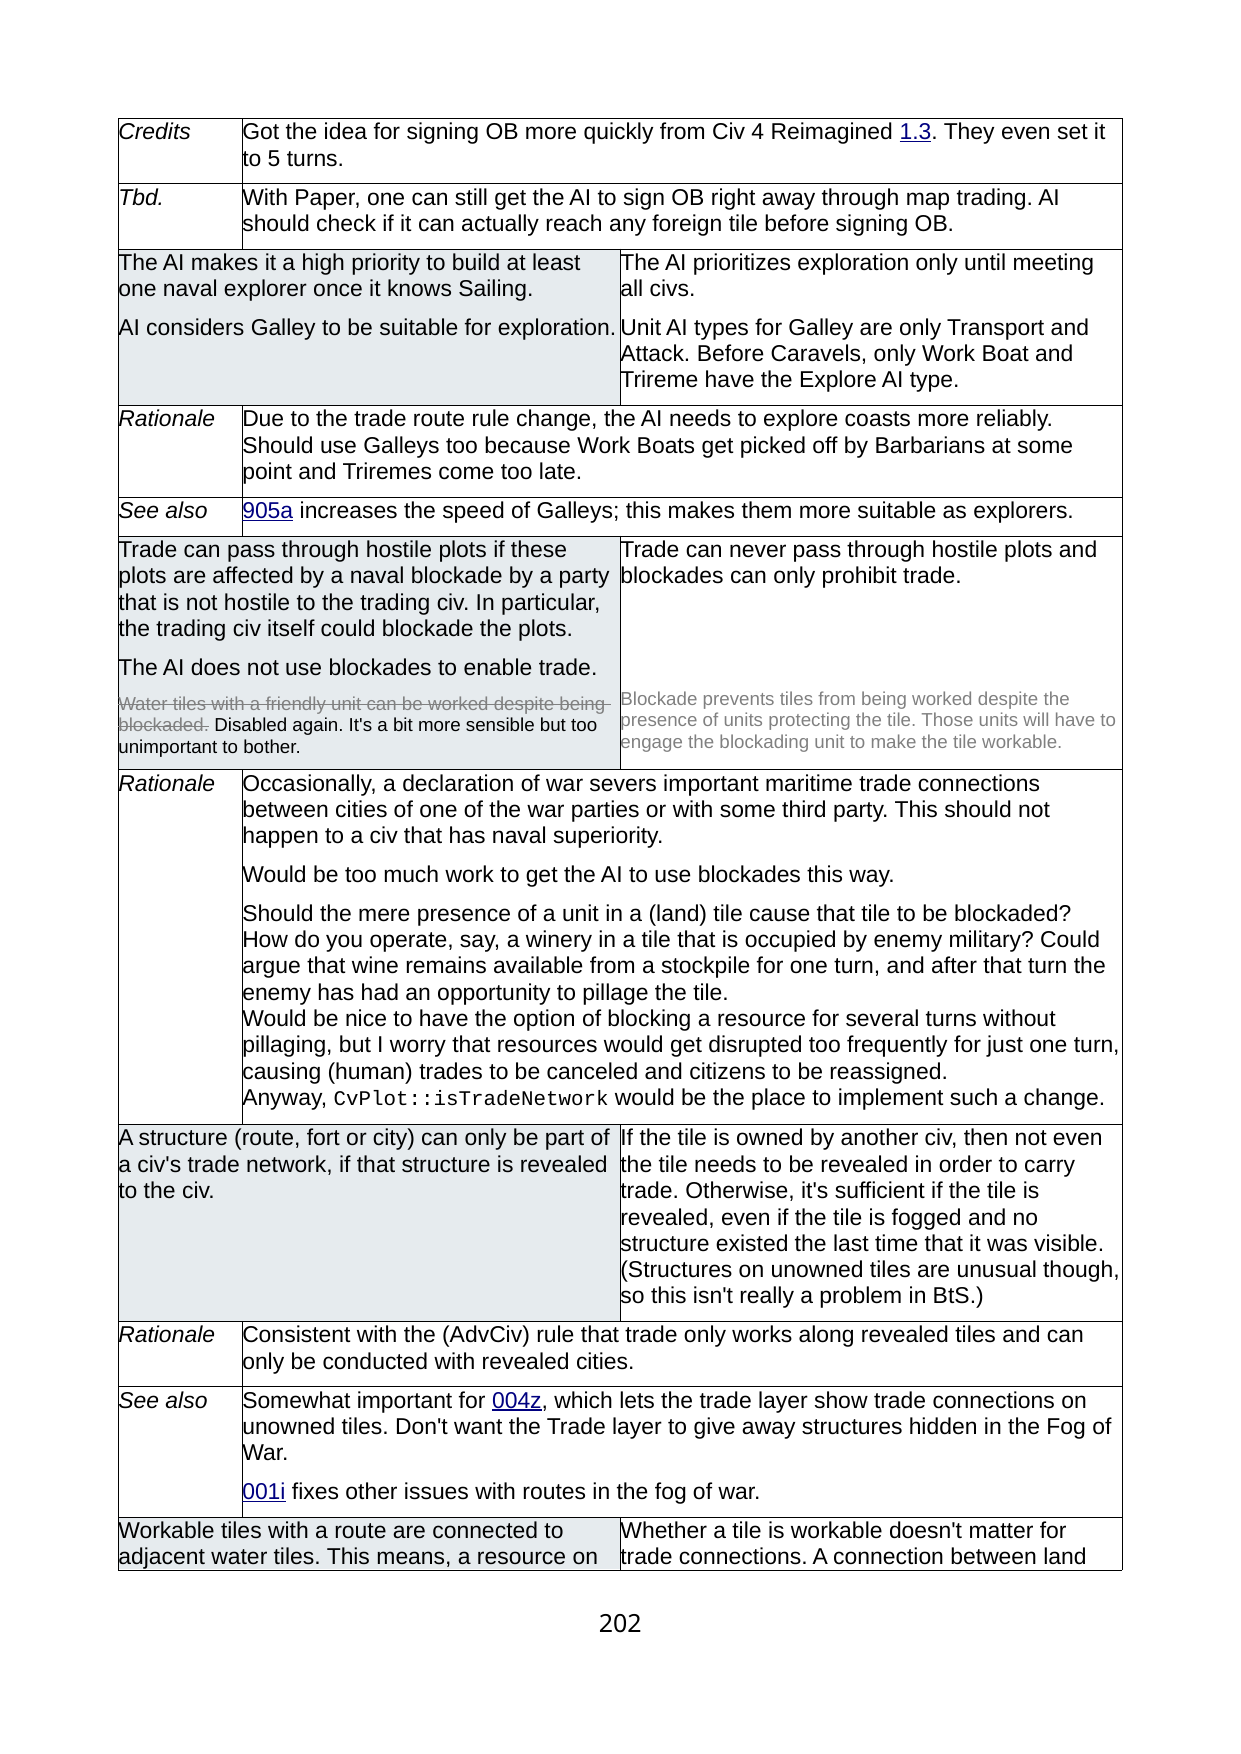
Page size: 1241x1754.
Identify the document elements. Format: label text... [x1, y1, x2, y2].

table_cell The AI makes it a high priority to build at least one naval explorer once it knows Sailing. AI considers Galley to be suitable for exploration. [119, 250, 620, 405]
table_cell Workable tiles with a route are connected to adjacent water tiles. This means, a resource on [119, 1518, 620, 1569]
table_cell Due to the trade route rule change, the AI needs to explore coasts more reliably. Should use Galleys too because Work Boats get picked off by Barbarians at some point and Triremes come too late. [243, 406, 1122, 497]
table_cell Somewhat important for 004z, which lets the trade layer show trade connections on unowned tiles. Don't want the Trade layer to give away structures hidden in the Fog of War. 001i fixes other issues with routes in the fog of war. [243, 1387, 1122, 1517]
table_cell Occasionally, a declaration of war severs important maritime trade connections between cities of one of the war parties or with some third party. This should not happen to a civ that has naval superiority. Would be too much work to get the AI to use blockades this way. Should the mere presence of a unit in a (land) tile cause that tile to be blockaded? How do you operate, say, a winery in a tile that is occupied by enemy military? Could argue that wine remains available from a stockpile for one turn, and after that turn the enemy has had an opportunity to pillage the tile. Would be nice to have the option of blocking a resource for several turns without pillaging, but I worry that resources would get disrupted too frequently for just one turn, causing (human) trades to be canceled and citizens to be reassigned. Anyway, CvPlot::isTradeNetwork would be the place to implement such a change. [243, 770, 1122, 1124]
table_cell The AI prioritizes exploration only until meeting all civs. Unit AI types for Galley are only Transport and Attack. Before Caravels, only Work Boat and Trireme have the Explore AI type. [621, 250, 1122, 405]
table_cell See also [119, 498, 242, 536]
table_cell Rationale [119, 406, 242, 497]
table_cell 905a increases the speed of Galleys; this makes them more suitable as explorers. [243, 498, 1122, 536]
table_cell If the tile is owned by another civ, then not even the tile needs to be revealed in order to carry trade. Otherwise, it's sufficient if the tile is revealed, even if the tile is fogged and no structure existed the last time that it was visible. (Structures on unowned tiles are unusual though, so this isn't really a problem in BtS.) [621, 1125, 1122, 1321]
table_cell A structure (route, fort or city) can only be part of a civ's trade network, if that structure is revealed to the civ. [119, 1125, 620, 1321]
table_cell See also [119, 1387, 242, 1517]
table_cell Rationale [119, 1322, 242, 1386]
table_cell Consistent with the (AdvCiv) rule that trade only works along revealed tiles and can only be conducted with revealed cities. [243, 1322, 1122, 1386]
table_cell Trade can pass through hostile plots if these plots are affected by a naval blockade by a party that is not hostile to the trading civ. In particular, the trading civ itself could blockade the plots. The AI does not use blockades to enable trade. Water tiles with a friendly unit can be worked despite being blockaded. Disabled again. It's a bit more sensible but too unimportant to bother. [119, 537, 620, 769]
table_cell With Paper, one can still get the AI to sign OB right away through map trading. AI should check if it can actually reach any foreign tile before signing OB. [243, 184, 1122, 248]
table_cell Rationale [119, 770, 242, 1124]
table_cell Credits [119, 119, 242, 183]
table_cell Got the idea for signing OB more quickly from Civ 4 Reimagined 1.3. They even set it to 5 turns. [243, 119, 1122, 183]
table_cell Tbd. [119, 184, 242, 248]
table_cell Trade can never pass through hostile plots and blockades can only prohibit trade. Blockade prevents tiles from being worked despite the presence of units protecting the tile. Those units will have to engage the blockading unit to make the tile workable. [621, 537, 1122, 769]
table_cell Whether a tile is workable doesn't matter for trade connections. A connection between land [621, 1518, 1122, 1569]
